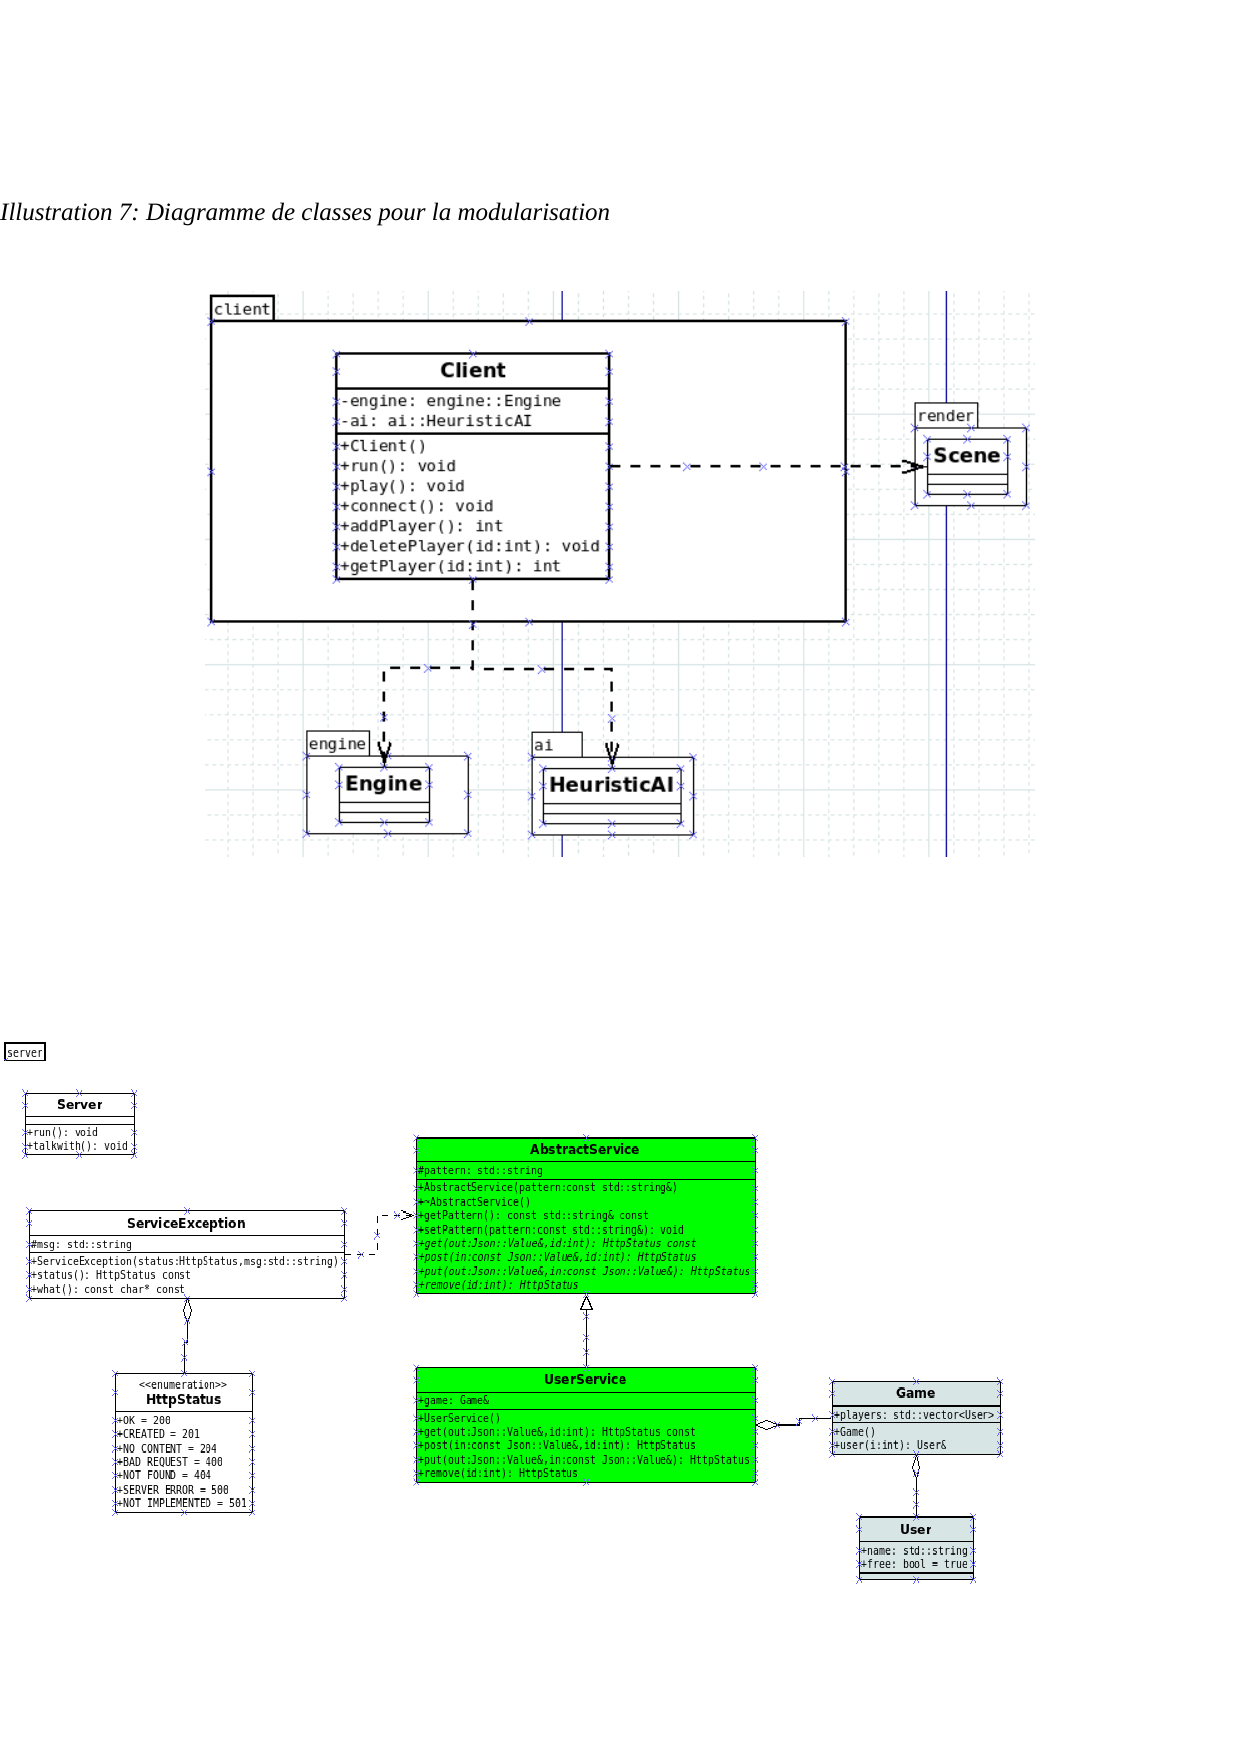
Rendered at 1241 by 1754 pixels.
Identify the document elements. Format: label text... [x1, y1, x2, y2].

picture [0, 990, 1241, 1638]
text Illustration 7: Diagramme de classes pour la modularisation [0, 197, 1240, 226]
picture [205, 291, 1035, 857]
